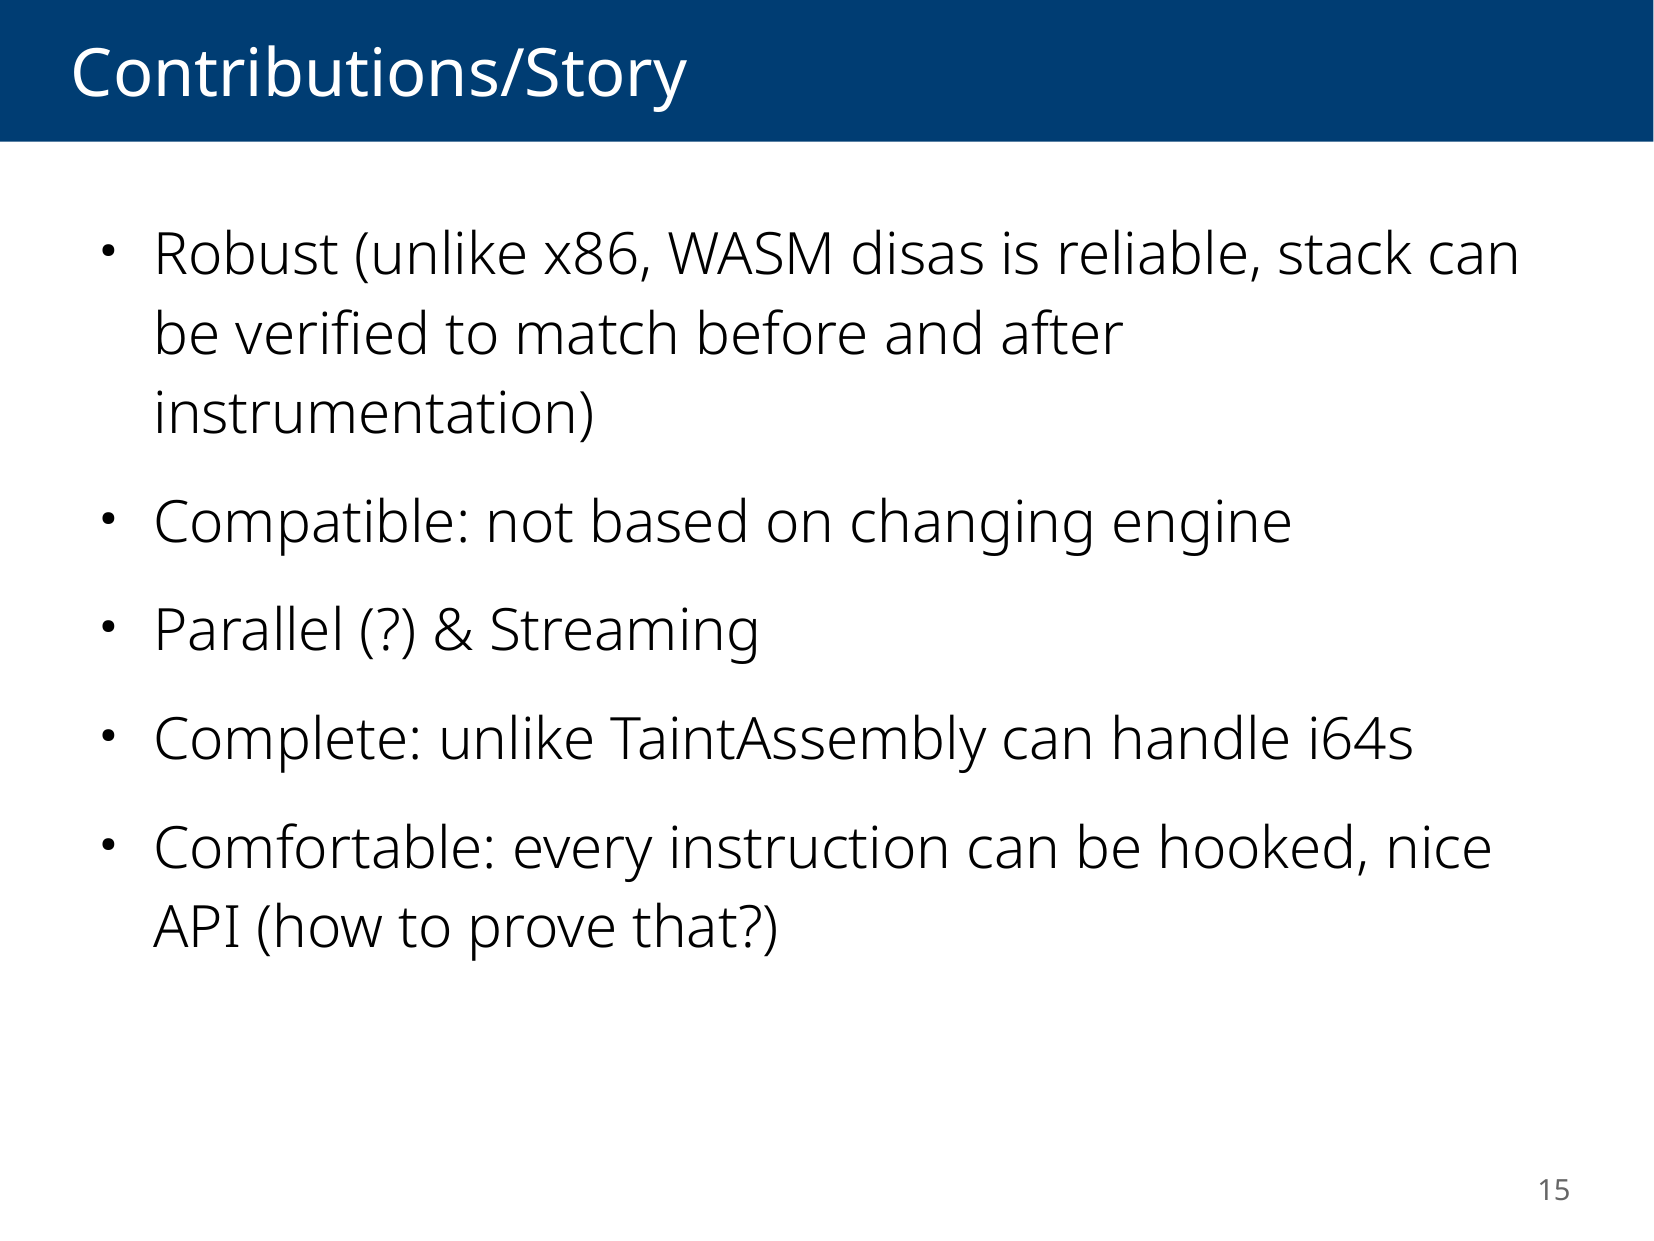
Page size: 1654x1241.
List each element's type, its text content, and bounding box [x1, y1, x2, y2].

title Contributions/Story [0, 0, 1654, 142]
list Robust (unlike x86, WASM disas is reliable, stack can be verified to match before and after instrumentation) Compatible: not based on changing engine Parallel (?) & Streaming Complete: unlike TaintAssembly can handle i64s Comfortable: every instruction can be hooked, nice API (how to prove that?) [82, 212, 1571, 1111]
